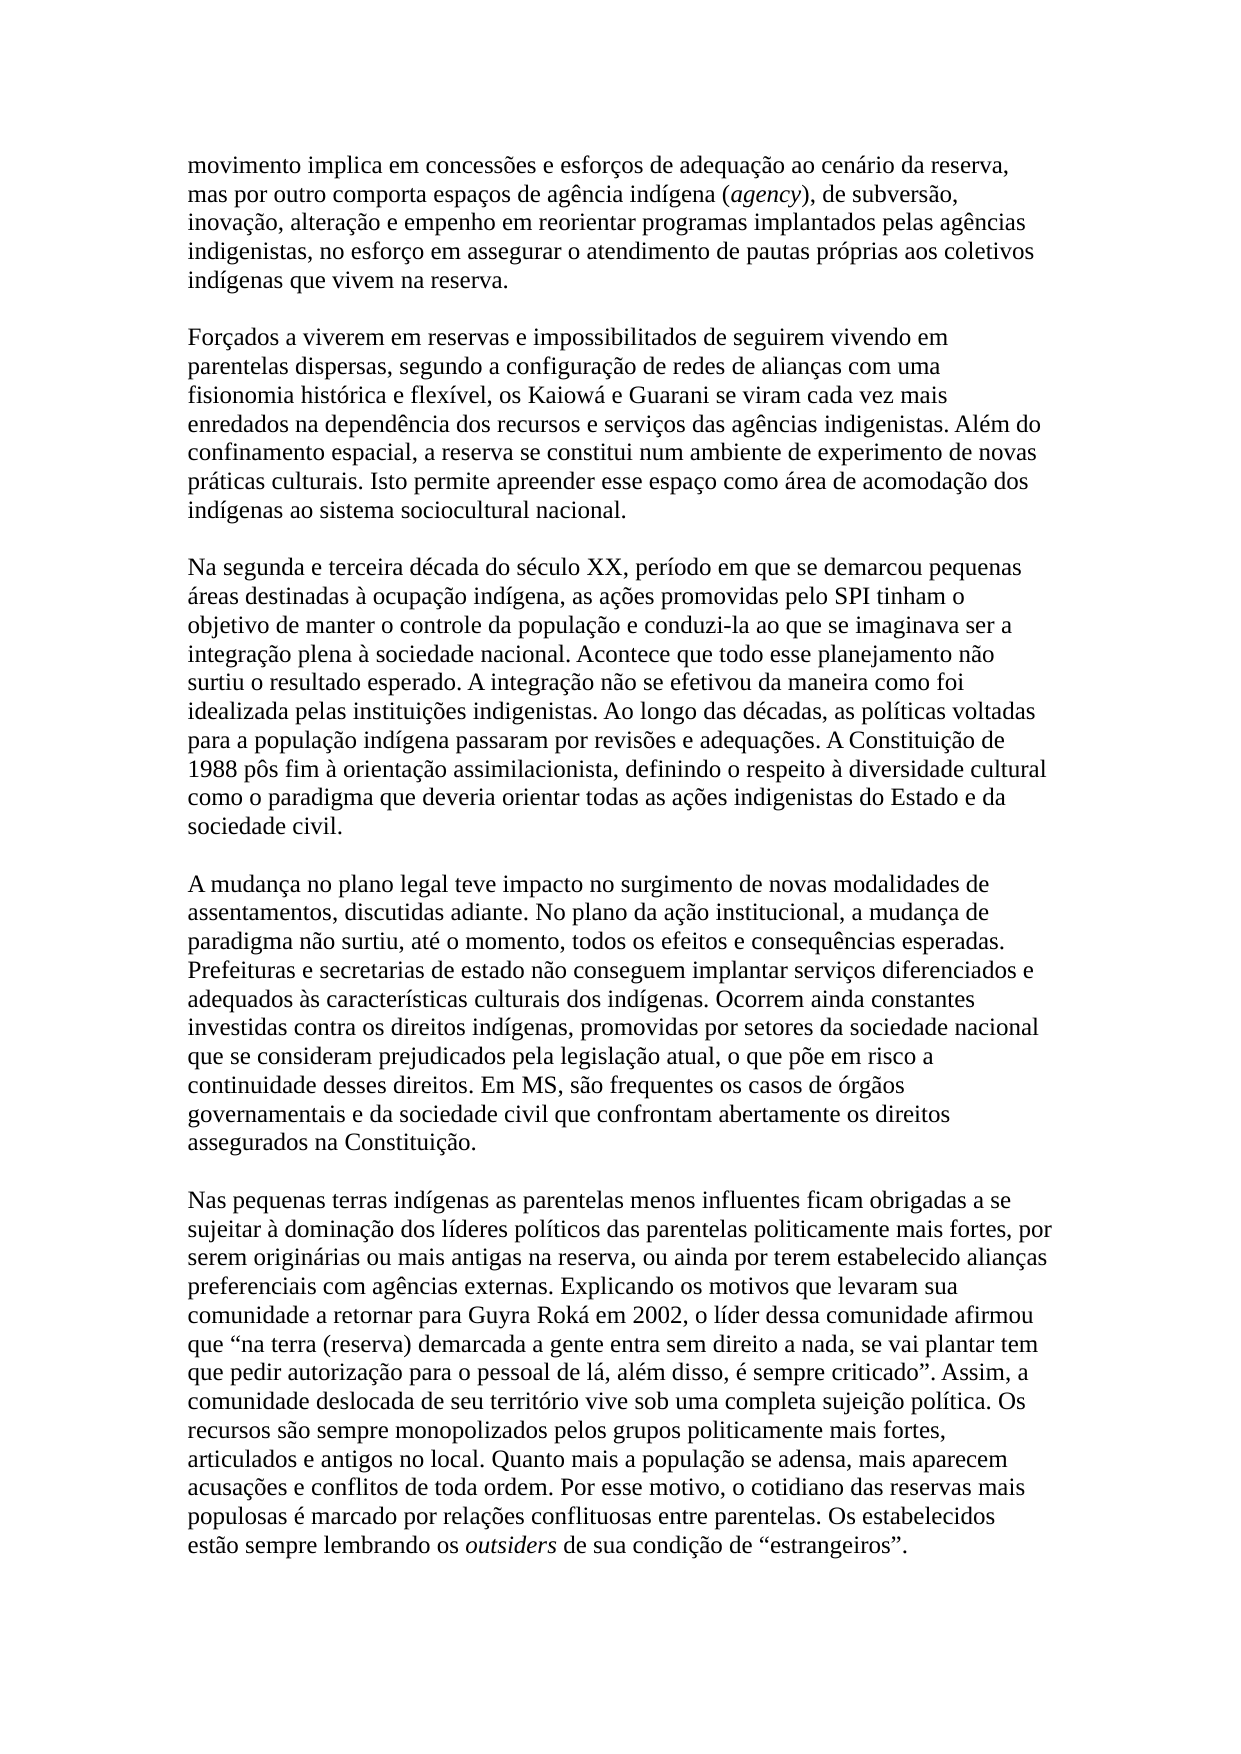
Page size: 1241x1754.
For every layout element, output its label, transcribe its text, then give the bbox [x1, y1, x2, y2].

text Forçados a viverem em reservas e impossibilitados de seguirem vivendo em parentelas dispersas, segundo a configuração de redes de alianças com uma fisionomia histórica e flexível, os Kaiowá e Guarani se viram cada vez mais enredados na dependência dos recursos e serviços das agências indigenistas. Além do confinamento espacial, a reserva se constitui num ambiente de experimento de novas práticas culturais. Isto permite apreender esse espaço como área de acomodação dos indígenas ao sistema sociocultural nacional. [187, 322, 1053, 524]
text movimento implica em concessões e esforços de adequação ao cenário da reserva, mas por outro comporta espaços de agência indígena (agency), de subversão, inovação, alteração e empenho em reorientar programas implantados pelas agências indigenistas, no esforço em assegurar o atendimento de pautas próprias aos coletivos indígenas que vivem na reserva. [187, 150, 1053, 294]
text Nas pequenas terras indígenas as parentelas menos influentes ficam obrigadas a se sujeitar à dominação dos líderes políticos das parentelas politicamente mais fortes, por serem originárias ou mais antigas na reserva, ou ainda por terem estabelecido alianças preferenciais com agências externas. Explicando os motivos que levaram sua comunidade a retornar para Guyra Roká em 2002, o líder dessa comunidade afirmou que “na terra (reserva) demarcada a gente entra sem direito a nada, se vai plantar tem que pedir autorização para o pessoal de lá, além disso, é sempre criticado”. Assim, a comunidade deslocada de seu território vive sob uma completa sujeição política. Os recursos são sempre monopolizados pelos grupos politicamente mais fortes, articulados e antigos no local. Quanto mais a população se adensa, mais aparecem acusações e conflitos de toda ordem. Por esse motivo, o cotidiano das reservas mais populosas é marcado por relações conflituosas entre parentelas. Os estabelecidos estão sempre lembrando os outsiders de sua condição de “estrangeiros”. [187, 1185, 1053, 1559]
text A mudança no plano legal teve impacto no surgimento de novas modalidades de assentamentos, discutidas adiante. No plano da ação institucional, a mudança de paradigma não surtiu, até o momento, todos os efeitos e consequências esperadas. Prefeituras e secretarias de estado não conseguem implantar serviços diferenciados e adequados às características culturais dos indígenas. Ocorrem ainda constantes investidas contra os direitos indígenas, promovidas por setores da sociedade nacional que se consideram prejudicados pela legislação atual, o que põe em risco a continuidade desses direitos. Em MS, são frequentes os casos de órgãos governamentais e da sociedade civil que confrontam abertamente os direitos assegurados na Constituição. [187, 869, 1053, 1156]
text Na segunda e terceira década do século XX, período em que se demarcou pequenas áreas destinadas à ocupação indígena, as ações promovidas pelo SPI tinham o objetivo de manter o controle da população e conduzi-la ao que se imaginava ser a integração plena à sociedade nacional. Acontece que todo esse planejamento não surtiu o resultado esperado. A integração não se efetivou da maneira como foi idealizada pelas instituições indigenistas. Ao longo das décadas, as políticas voltadas para a população indígena passaram por revisões e adequações. A Constituição de 1988 pôs fim à orientação assimilacionista, definindo o respeito à diversidade cultural como o paradigma que deveria orientar todas as ações indigenistas do Estado e da sociedade civil. [187, 552, 1053, 840]
